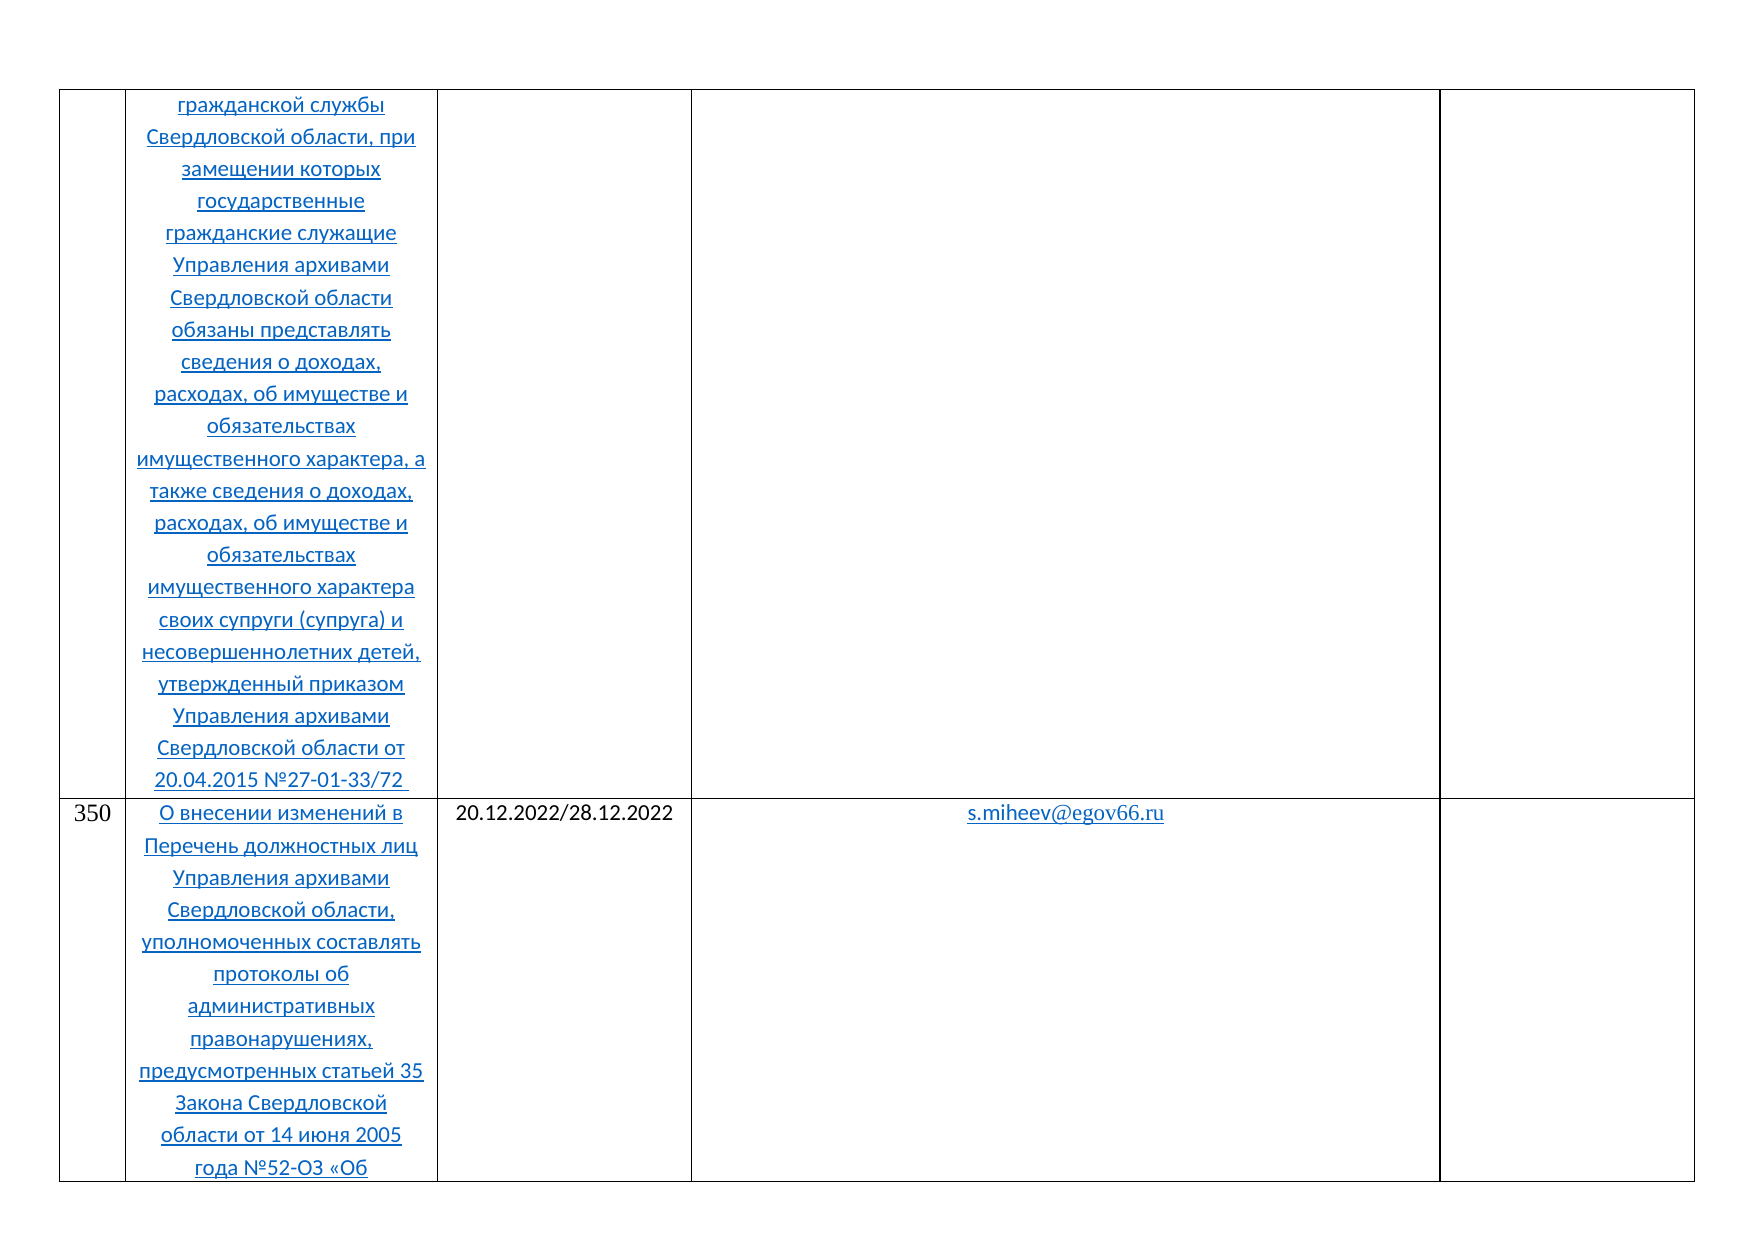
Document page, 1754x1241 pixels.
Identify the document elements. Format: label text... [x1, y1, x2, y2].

table_cell О внесении изменений в Перечень должностных лиц Управления архивами Свердловской области, уполномоченных составлять протоколы об административных правонарушениях, предусмотренных статьей 35 Закона Свердловской области от 14 июня 2005 года №52-ОЗ «Об [126, 799, 437, 1181]
table_cell [60, 90, 125, 797]
table_cell s.miheev@egov66.ru [692, 799, 1439, 1181]
table_cell [438, 90, 691, 797]
table_cell 20.12.2022/28.12.2022 [438, 799, 691, 1181]
table_cell гражданской службы Свердловской области, при замещении которых государственные гражданские служащие Управления архивами Свердловской области обязаны представлять сведения о доходах, расходах, об имуществе и обязательствах имущественного характера, а также сведения о доходах, расходах, об имуществе и обязательствах имущественного характера своих супруги (супруга) и несовершеннолетних детей, утвержденный приказом Управления архивами Свердловской области от 20.04.2015 №27-01-33/72 [126, 90, 437, 797]
table_cell [1441, 90, 1694, 797]
table_cell [1441, 799, 1694, 1181]
table_cell [692, 90, 1439, 797]
table_cell 350 [60, 799, 125, 1181]
